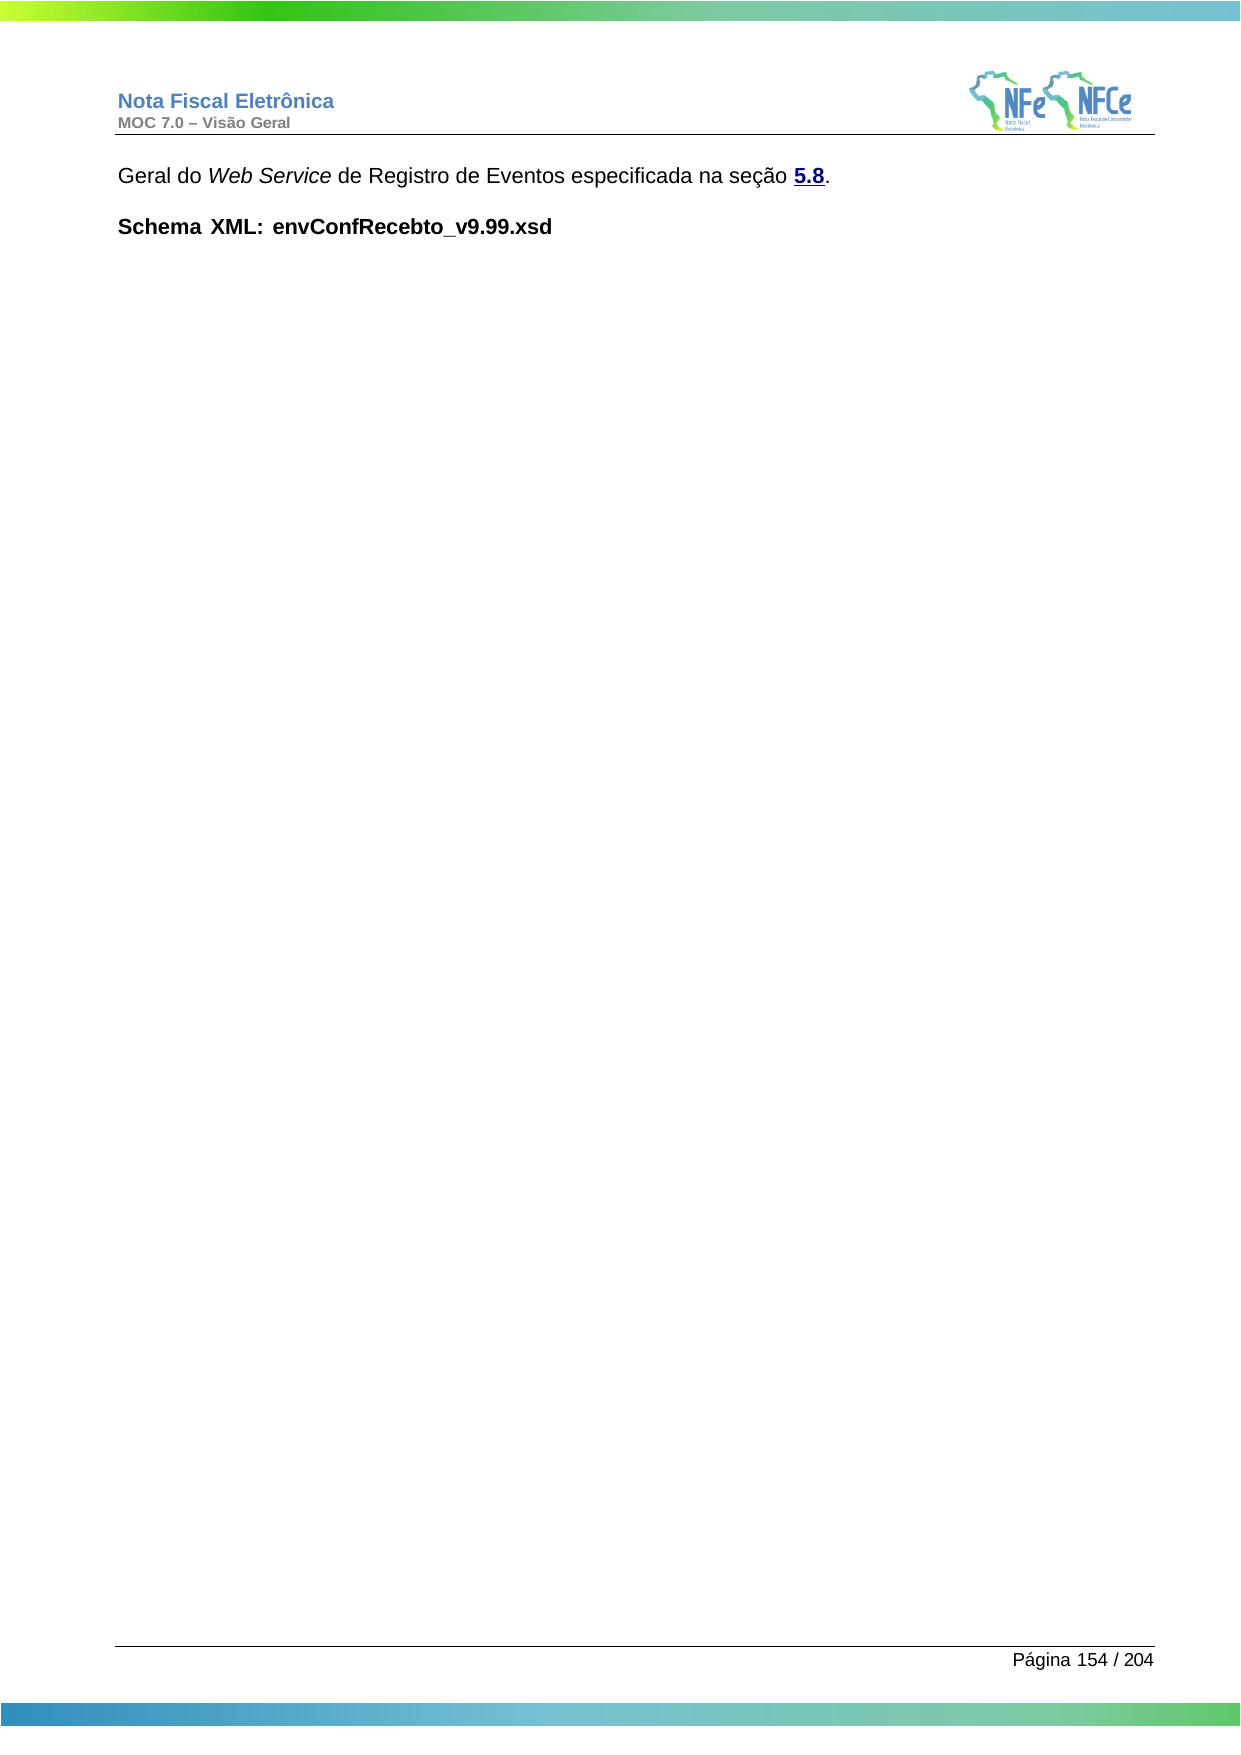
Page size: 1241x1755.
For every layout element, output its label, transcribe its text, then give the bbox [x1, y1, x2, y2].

subtitle Schema XML: envConfRecebto_v9.99.xsd [118, 214, 1199, 239]
text Geral do Web Service de Registro de Eventos especificada na seção 5.8. [118, 163, 1152, 188]
